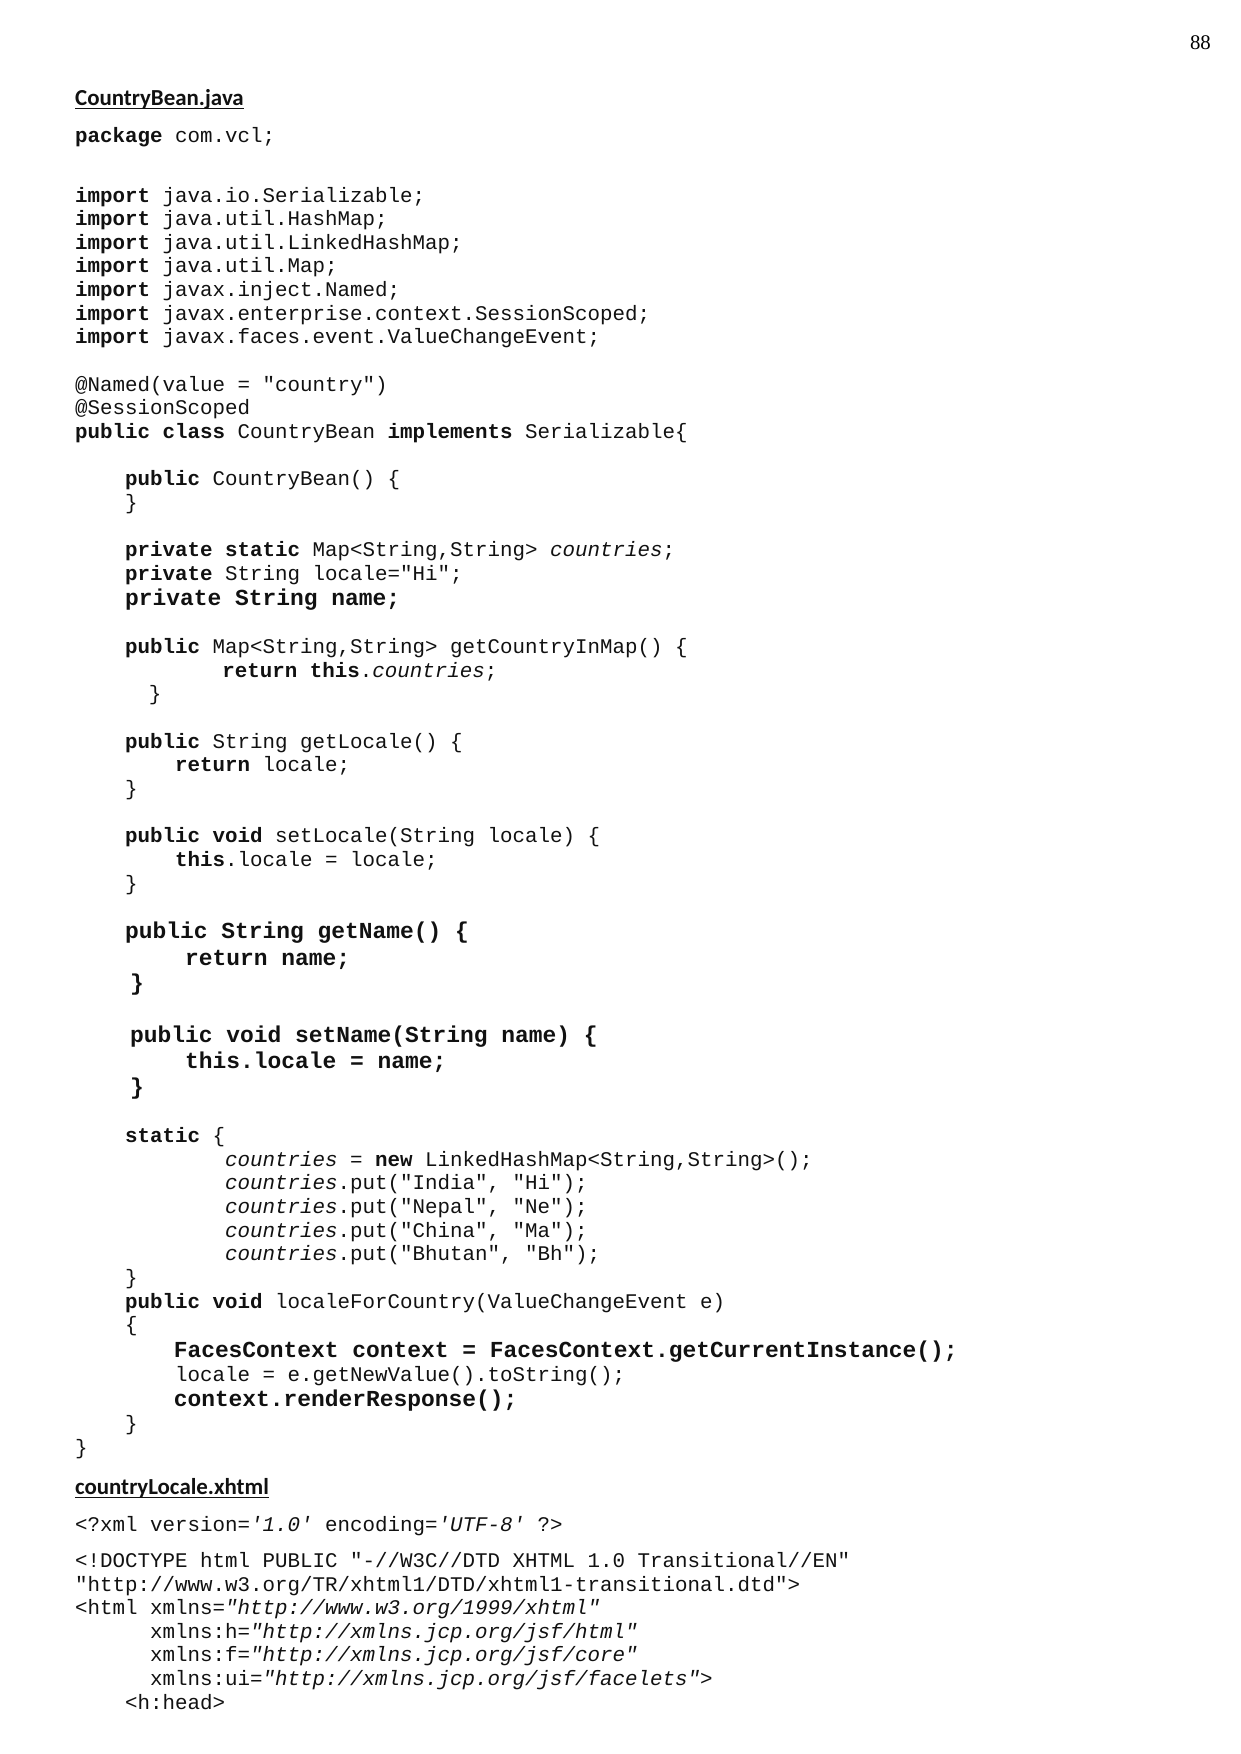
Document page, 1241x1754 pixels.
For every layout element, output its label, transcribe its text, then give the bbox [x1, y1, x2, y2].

text import javax.inject.Named; [75, 279, 1211, 303]
text return name; [75, 946, 1211, 972]
text <h:head> [75, 1692, 1211, 1715]
text import java.io.Serializable; [75, 184, 1211, 208]
text this.locale = locale; [75, 849, 1211, 873]
text import javax.enterprise.context.SessionScoped; [75, 303, 1211, 326]
text } [75, 492, 1211, 516]
text } [75, 778, 1211, 802]
text <?xml version='1.0' encoding='UTF-8' ?> [75, 1514, 1211, 1538]
text import javax.faces.event.ValueChangeEvent; [75, 326, 1211, 350]
list CountryBean.java [75, 83, 1211, 112]
text public String getLocale() { [75, 731, 1211, 754]
text public class CountryBean implements Serializable{ [75, 421, 1211, 445]
text import java.util.HashMap; [75, 208, 1211, 232]
text } [75, 1267, 1211, 1291]
text } [75, 972, 1211, 998]
text public void localeForCountry(ValueChangeEvent e) [75, 1291, 1211, 1314]
text { [75, 1314, 1211, 1338]
text this.locale = name; [75, 1049, 1211, 1076]
text static { [75, 1125, 1211, 1149]
text import java.util.LinkedHashMap; [75, 232, 1211, 256]
text countries.put("India", "Hi"); [75, 1172, 1211, 1196]
text public void setLocale(String locale) { [75, 825, 1211, 849]
text } [75, 1437, 1211, 1461]
text countries = new LinkedHashMap<String,String>(); [75, 1149, 1211, 1172]
text private String locale="Hi"; [75, 563, 1211, 587]
text countries.put("China", "Ma"); [75, 1220, 1211, 1243]
text countries.put("Bhutan", "Bh"); [75, 1243, 1211, 1267]
text <!DOCTYPE html PUBLIC "-//W3C//DTD XHTML 1.0 Transitional//EN" "http://www.w3.org/TR/xhtml1/DTD/xhtml1-transitional.dtd"> [75, 1550, 1211, 1597]
text countries.put("Nepal", "Ne"); [75, 1196, 1211, 1220]
text public String getName() { [75, 920, 1211, 946]
text import java.util.Map; [75, 256, 1211, 279]
text FacesContext context = FacesContext.getCurrentInstance(); [75, 1338, 1211, 1364]
text public CountryBean() { [75, 468, 1211, 492]
text <html xmlns="http://www.w3.org/1999/xhtml" [75, 1597, 1211, 1621]
text private String name; [75, 587, 1211, 612]
text public Map<String,String> getCountryInMap() { [75, 636, 1211, 660]
text } [75, 1413, 1211, 1437]
text } [75, 873, 1211, 896]
text xmlns:h="http://xmlns.jcp.org/jsf/html" [75, 1621, 1211, 1644]
text private static Map<String,String> countries; [75, 539, 1211, 563]
text xmlns:ui="http://xmlns.jcp.org/jsf/facelets"> [75, 1668, 1211, 1692]
text public void setName(String name) { [75, 1024, 1211, 1049]
text context.renderResponse(); [75, 1387, 1211, 1413]
text @Named(value = "country") [75, 374, 1211, 397]
text } [75, 1076, 1211, 1101]
text return this.countries; [75, 660, 1211, 683]
text return locale; [75, 754, 1211, 778]
text @SessionScoped [75, 397, 1211, 421]
text } [75, 683, 1211, 707]
text countryLocale.xhtml [75, 1472, 1211, 1501]
text xmlns:f="http://xmlns.jcp.org/jsf/core" [75, 1644, 1211, 1668]
text locale = e.getNewValue().toString(); [75, 1364, 1211, 1387]
text package com.vcl; [75, 126, 1211, 149]
